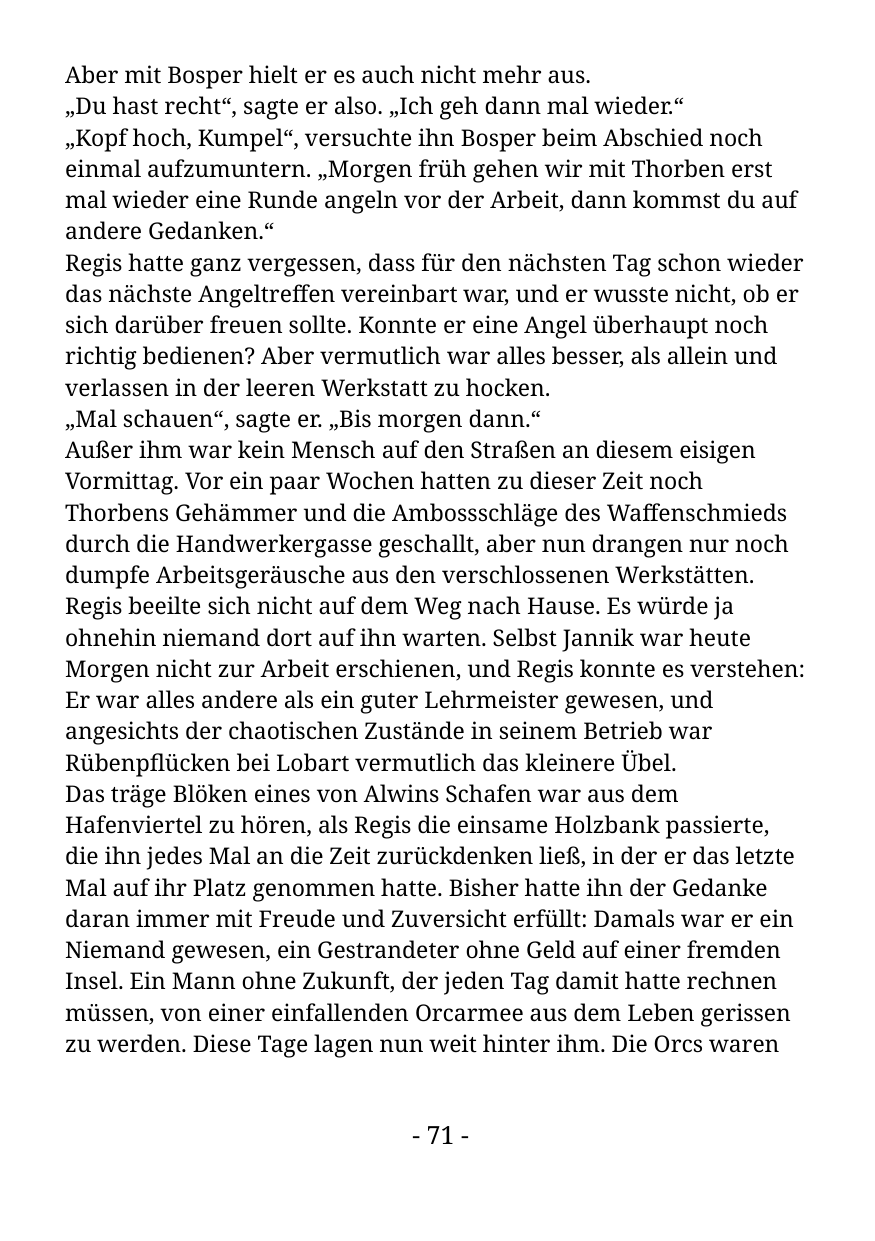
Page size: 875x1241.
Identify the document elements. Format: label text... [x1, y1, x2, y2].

text Aber mit Bosper hielt er es auch nicht mehr aus. „Du hast recht“, sagte er also. „Ich geh dann mal wieder.“ „Kopf hoch, Kumpel“, versuchte ihn Bosper beim Abschied noch einmal aufzumuntern. „Morgen früh gehen wir mit Thorben erst mal wieder eine Runde angeln vor der Arbeit, dann kommst du auf andere Gedanken.“ Regis hatte ganz vergessen, dass für den nächsten Tag schon wieder das nächste Angeltreffen vereinbart war, und er wusste nicht, ob er sich darüber freuen sollte. Konnte er eine Angel überhaupt noch richtig bedienen? Aber vermutlich war alles besser, als allein und verlassen in der leeren Werkstatt zu hocken. „Mal schauen“, sagte er. „Bis morgen dann.“ Außer ihm war kein Mensch auf den Straßen an diesem eisigen Vormittag. Vor ein paar Wochen hatten zu dieser Zeit noch Thorbens Gehämmer und die Ambossschläge des Waffenschmieds durch die Handwerkergasse geschallt, aber nun drangen nur noch dumpfe Arbeitsgeräusche aus den verschlossenen Werkstätten. Regis beeilte sich nicht auf dem Weg nach Hause. Es würde ja ohnehin niemand dort auf ihn warten. Selbst Jannik war heute Morgen nicht zur Arbeit erschienen, und Regis konnte es verstehen: Er war alles andere als ein guter Lehrmeister gewesen, und angesichts der chaotischen Zustände in seinem Betrieb war Rübenpflücken bei Lobart vermutlich das kleinere Übel. Das träge Blöken eines von Alwins Schafen war aus dem Hafenviertel zu hören, als Regis die einsame Holzbank passierte, die ihn jedes Mal an die Zeit zurückdenken ließ, in der er das letzte Mal auf ihr Platz genommen hatte. Bisher hatte ihn der Gedanke daran immer mit Freude und Zuversicht erfüllt: Damals war er ein Niemand gewesen, ein Gestrandeter ohne Geld auf einer fremden Insel. Ein Mann ohne Zukunft, der jeden Tag damit hatte rechnen müssen, von einer einfallenden Orcarmee aus dem Leben gerissen zu werden. Diese Tage lagen nun weit hinter ihm. Die Orcs waren [65, 59, 809, 1059]
